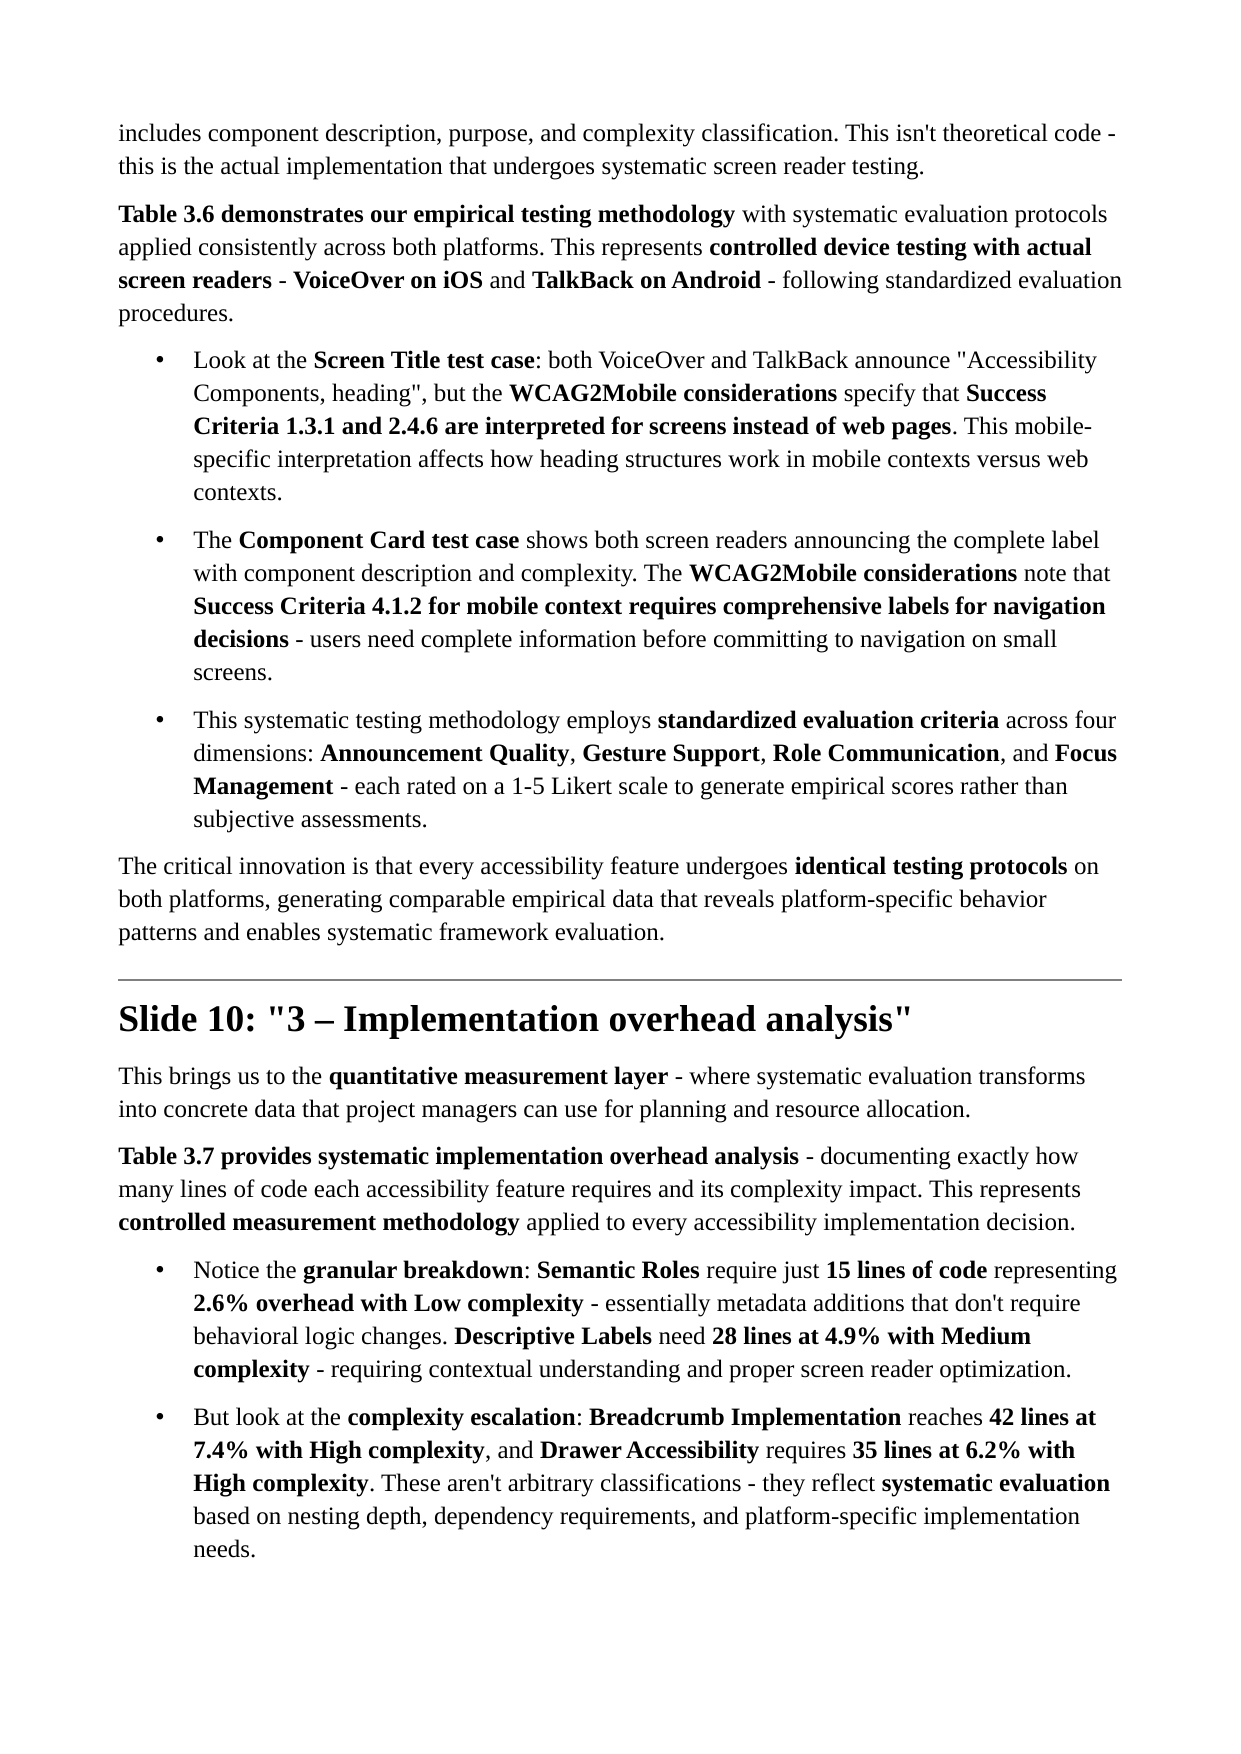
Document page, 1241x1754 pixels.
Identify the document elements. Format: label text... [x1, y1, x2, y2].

text Table 3.6 demonstrates our empirical testing methodology with systematic evaluation protocols applied consistently across both platforms. This represents controlled device testing with actual screen readers - VoiceOver on iOS and TalkBack on Android - following standardized evaluation procedures. [118, 199, 1122, 327]
text The critical innovation is that every accessibility feature undergoes identical testing protocols on both platforms, generating comparable empirical data that reveals platform-specific behavior patterns and enables systematic framework evaluation. [118, 851, 1122, 946]
list This systematic testing methodology employs standardized evaluation criteria across four dimensions: Announcement Quality, Gesture Support, Role Communication, and Focus Management - each rated on a 1-5 Likert scale to generate empirical scores rather than subjective assessments. [156, 705, 1122, 833]
list But look at the complexity escalation: Breadcrumb Implementation reaches 42 lines at 7.4% with High complexity, and Drawer Accessibility requires 35 lines at 6.2% with High complexity. These aren't arbitrary classifications - they reflect systematic evaluation based on nesting depth, dependency requirements, and platform-specific implementation needs. [156, 1402, 1122, 1562]
list Notice the granular breakdown: Semantic Roles require just 15 lines of code representing 2.6% overhead with Low complexity - essentially metadata additions that don't require behavioral logic changes. Descriptive Labels need 28 lines at 4.9% with Medium complexity - requiring contextual understanding and proper screen reader optimization. [156, 1255, 1122, 1383]
list Look at the Screen Title test case: both VoiceOver and TalkBack announce "Accessibility Components, heading", but the WCAG2Mobile considerations specify that Success Criteria 1.3.1 and 2.4.6 are interpreted for screens instead of web pages. This mobile-specific interpretation affects how heading structures work in mobile contexts versus web contexts. [156, 345, 1122, 506]
list The Component Card test case shows both screen readers announcing the complete label with component description and complexity. The WCAG2Mobile considerations note that Success Criteria 4.1.2 for mobile context requires comprehensive labels for navigation decisions - users need complete information before committing to navigation on small screens. [156, 525, 1122, 686]
text includes component description, purpose, and complexity classification. This isn't theoretical code - this is the actual implementation that undergoes systematic screen reader testing. [118, 118, 1122, 180]
text This brings us to the quantitative measurement layer - where systematic evaluation transforms into concrete data that project managers can use for planning and resource allocation. [118, 1061, 1122, 1122]
subtitle Slide 10: "3 – Implementation overhead analysis" [118, 997, 1122, 1040]
text Table 3.7 provides systematic implementation overhead analysis - documenting exactly how many lines of code each accessibility feature requires and its complexity impact. This represents controlled measurement methodology applied to every accessibility implementation decision. [118, 1141, 1122, 1236]
